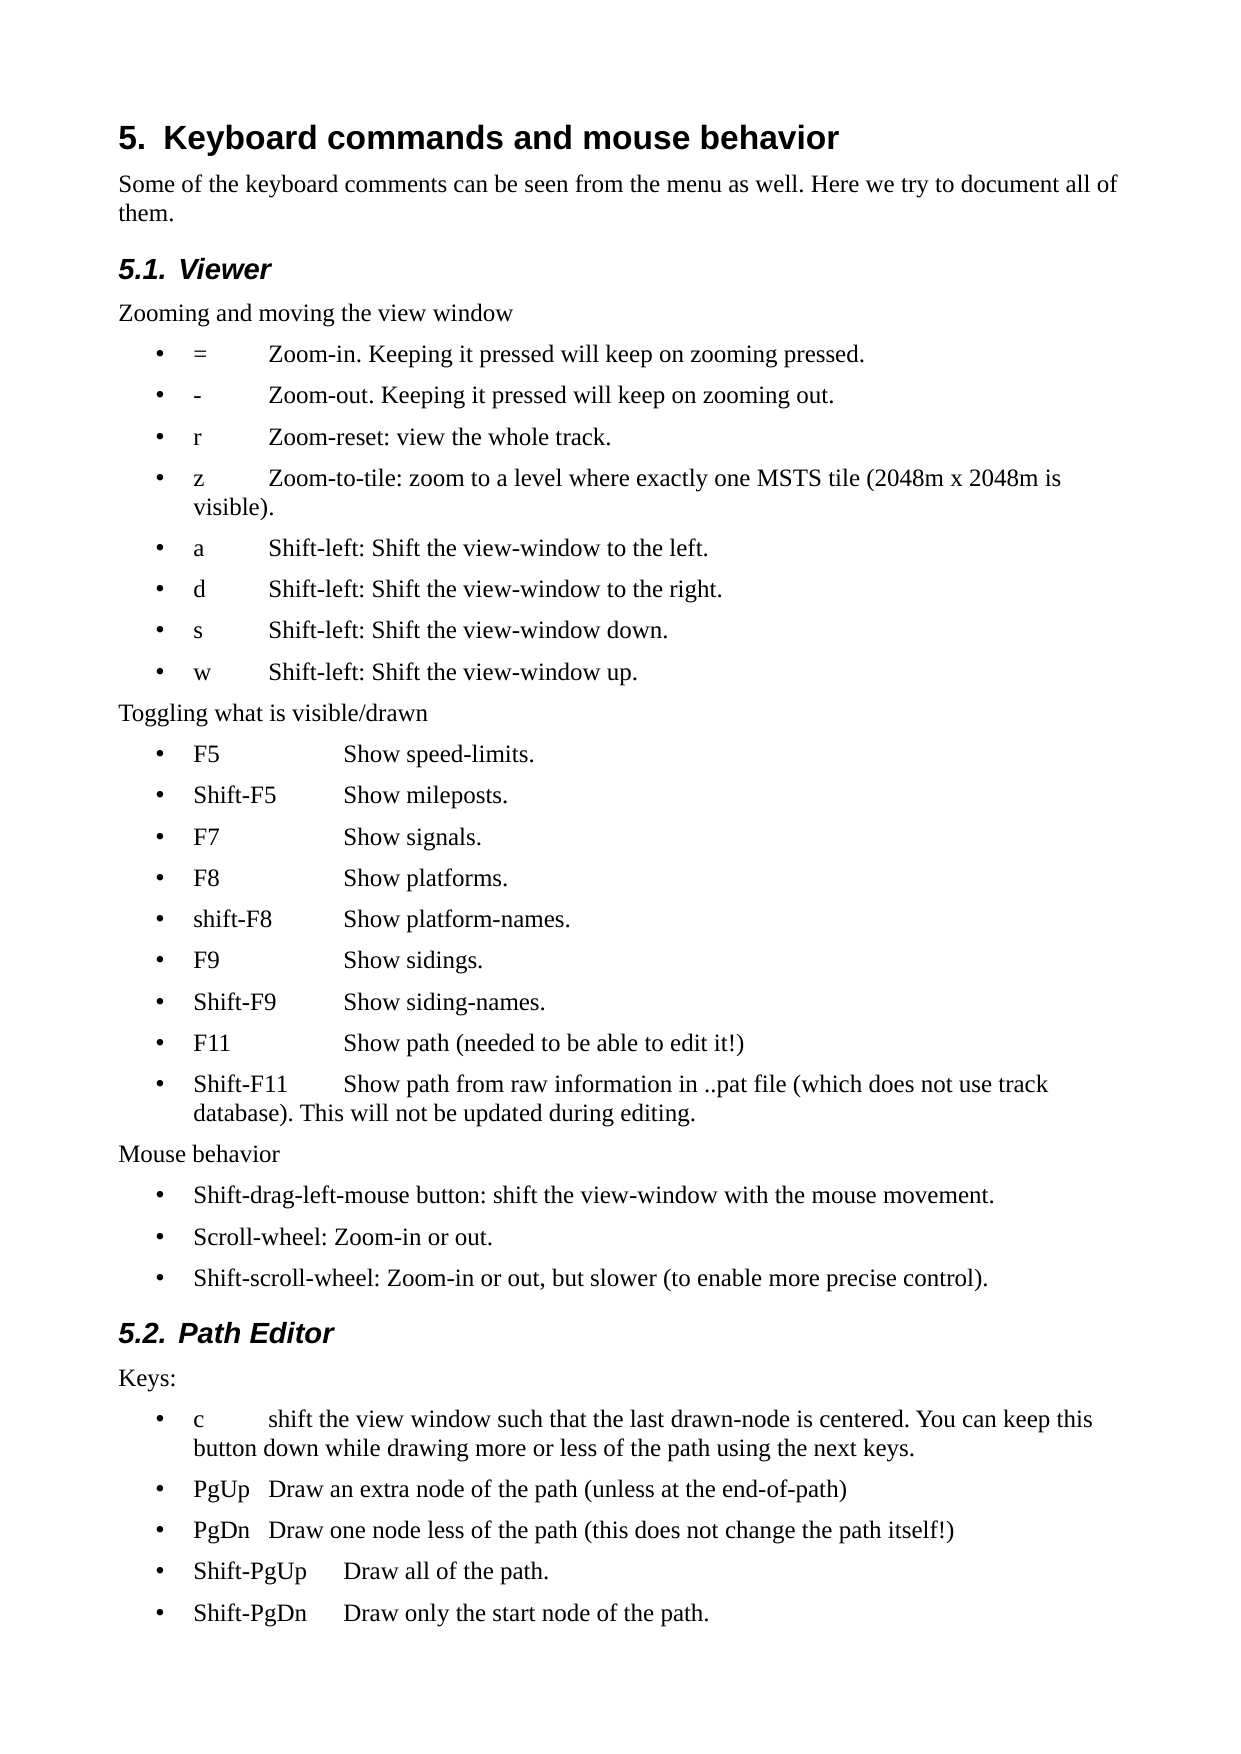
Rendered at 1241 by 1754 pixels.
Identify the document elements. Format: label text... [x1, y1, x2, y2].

list z Zoom-to-tile: zoom to a level where exactly one MSTS tile (2048m x 2048m is visible). [156, 463, 1122, 520]
list Shift-PgUp Draw all of the path. [156, 1556, 1122, 1585]
list s Shift-left: Shift the view-window down. [156, 615, 1122, 644]
list shift-F8 Show platform-names. [156, 904, 1122, 933]
list Shift-scroll-wheel: Zoom-in or out, but slower (to enable more precise control). [156, 1263, 1122, 1292]
list = Zoom-in. Keeping it pressed will keep on zooming pressed. [156, 339, 1122, 368]
list a Shift-left: Shift the view-window to the left. [156, 533, 1122, 562]
text Keys: [118, 1363, 1122, 1391]
list F9 Show sidings. [156, 945, 1122, 974]
list F11 Show path (needed to be able to edit it!) [156, 1028, 1122, 1057]
list F7 Show signals. [156, 822, 1122, 850]
subtitle Path Editor [118, 1317, 1122, 1350]
list Shift-F11 Show path from raw information in ..pat file (which does not use track database). This will not be updated during editing. [156, 1069, 1122, 1127]
subtitle Keyboard commands and mouse behavior [118, 118, 1122, 157]
list r Zoom-reset: view the whole track. [156, 422, 1122, 450]
text Toggling what is visible/drawn [118, 698, 1122, 727]
list Shift-F9 Show siding-names. [156, 987, 1122, 1015]
list d Shift-left: Shift the view-window to the right. [156, 574, 1122, 603]
text Zooming and moving the view window [118, 298, 1122, 327]
text Some of the keyboard comments can be seen from the menu as well. Here we try to document all of them. [118, 169, 1122, 227]
list PgDn Draw one node less of the path (this does not change the path itself!) [156, 1515, 1122, 1544]
list Scroll-wheel: Zoom-in or out. [156, 1222, 1122, 1250]
subtitle Viewer [118, 252, 1122, 285]
list c shift the view window such that the last drawn-node is centered. You can keep this button down while drawing more or less of the path using the next keys. [156, 1404, 1122, 1461]
list Shift-drag-left-mouse button: shift the view-window with the mouse movement. [156, 1180, 1122, 1209]
list F5 Show speed-limits. [156, 739, 1122, 768]
list F8 Show platforms. [156, 863, 1122, 892]
list Shift-PgDn Draw only the start node of the path. [156, 1598, 1122, 1626]
list - Zoom-out. Keeping it pressed will keep on zooming out. [156, 380, 1122, 409]
list Shift-F5 Show mileposts. [156, 780, 1122, 809]
list w Shift-left: Shift the view-window up. [156, 657, 1122, 685]
list PgUp Draw an extra node of the path (unless at the end-of-path) [156, 1474, 1122, 1503]
text Mouse behavior [118, 1139, 1122, 1168]
